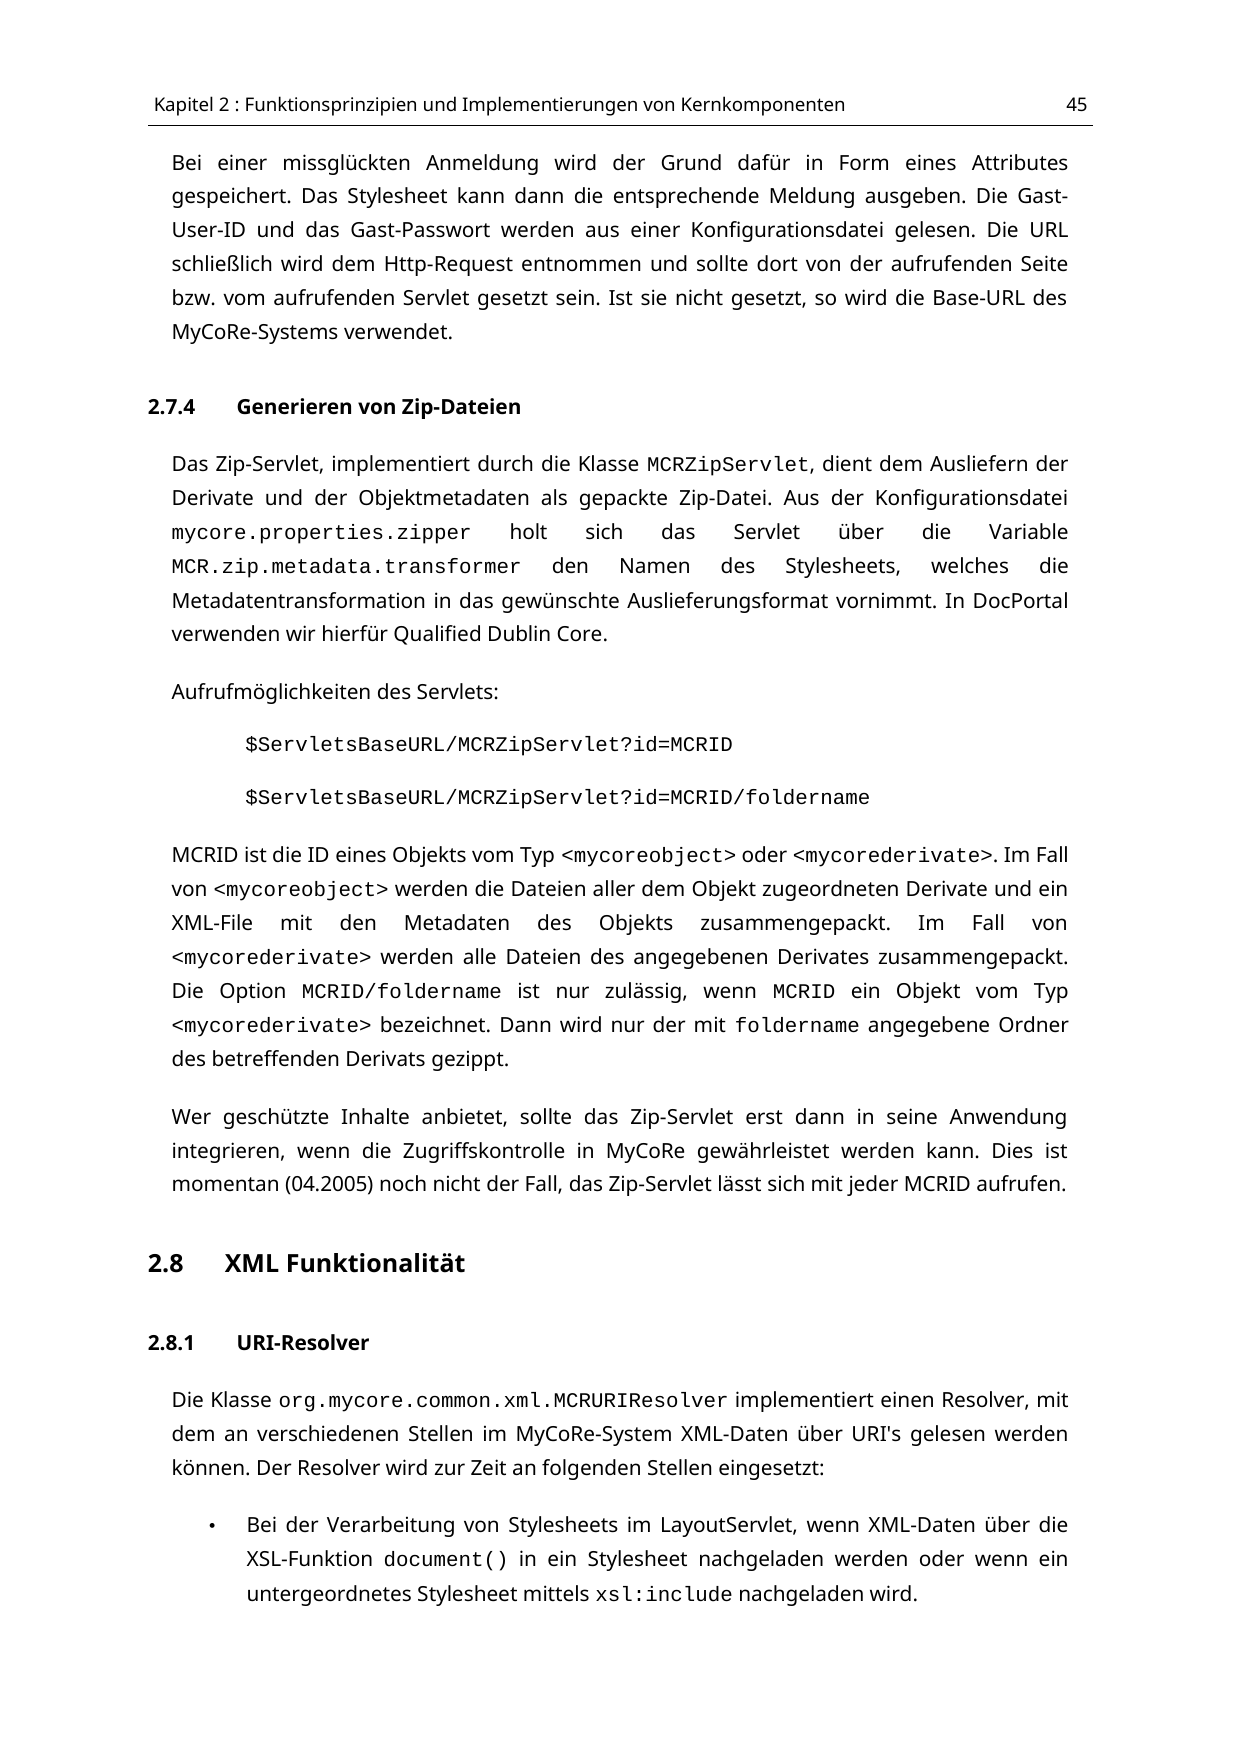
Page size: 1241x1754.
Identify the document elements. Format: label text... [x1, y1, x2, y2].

text MCRID ist die ID eines Objekts vom Typ <mycoreobject> oder <mycorederivate>. Im Fall von <mycoreobject> werden die Dateien aller dem Objekt zugeordneten Derivate und ein XML-File mit den Metadaten des Objekts zusammengepackt. Im Fall von <mycorederivate> werden alle Dateien des angegebenen Derivates zusammengepackt. Die Option MCRID/foldername ist nur zulässig, wenn MCRID ein Objekt vom Typ <mycorederivate> bezeichnet. Dann wird nur der mit foldername angegebene Ordner des betreffenden Derivats gezippt. [171, 840, 1069, 1073]
text $ServletsBaseURL/MCRZipServlet?id=MCRID/foldername [171, 787, 1069, 811]
subtitle XML Funktionalität [148, 1246, 1092, 1280]
text $ServletsBaseURL/MCRZipServlet?id=MCRID [171, 734, 1069, 758]
subtitle Generieren von Zip-Dateien [148, 392, 1092, 420]
text Aufrufmöglichkeiten des Servlets: [171, 677, 1069, 705]
text Die Klasse org.mycore.common.xml.MCRURIResolver implementiert einen Resolver, mit dem an verschiedenen Stellen im MyCoRe-System XML-Daten über URI's gelesen werden können. Der Resolver wird zur Zeit an folgenden Stellen eingesetzt: [171, 1385, 1069, 1481]
subtitle URI-Resolver [148, 1328, 1092, 1356]
text Wer geschützte Inhalte anbietet, sollte das Zip-Servlet erst dann in seine Anwendung integrieren, wenn die Zugriffskontrolle in MyCoRe gewährleistet werden kann. Dies ist momentan (04.2005) noch nicht der Fall, das Zip-Servlet lässt sich mit jeder MCRID aufrufen. [171, 1102, 1069, 1198]
text Bei einer missglückten Anmeldung wird der Grund dafür in Form eines Attributes gespeichert. Das Stylesheet kann dann die entsprechende Meldung ausgeben. Die Gast-User-ID und das Gast-Passwort werden aus einer Konfigurationsdatei gelesen. Die URL schließlich wird dem Http-Request entnommen und sollte dort von der aufrufenden Seite bzw. vom aufrufenden Servlet gesetzt sein. Ist sie nicht gesetzt, so wird die Base-URL des MyCoRe-Systems verwendet. [171, 148, 1069, 345]
text Das Zip-Servlet, implementiert durch die Klasse MCRZipServlet, dient dem Ausliefern der Derivate und der Objektmetadaten als gepackte Zip-Datei. Aus der Konfigurationsdatei mycore.properties.zipper holt sich das Servlet über die Variable MCR.zip.metadata.transformer den Namen des Stylesheets, welches die Metadatentransformation in das gewünschte Auslieferungsformat vornimmt. In DocPortal verwenden wir hierfür Qualified Dublin Core. [171, 449, 1069, 648]
list Bei der Verarbeitung von Stylesheets im LayoutServlet, wenn XML-Daten über die XSL-Funktion document() in ein Stylesheet nachgeladen werden oder wenn ein untergeordnetes Stylesheet mittels xsl:include nachgeladen wird. [209, 1511, 1069, 1607]
